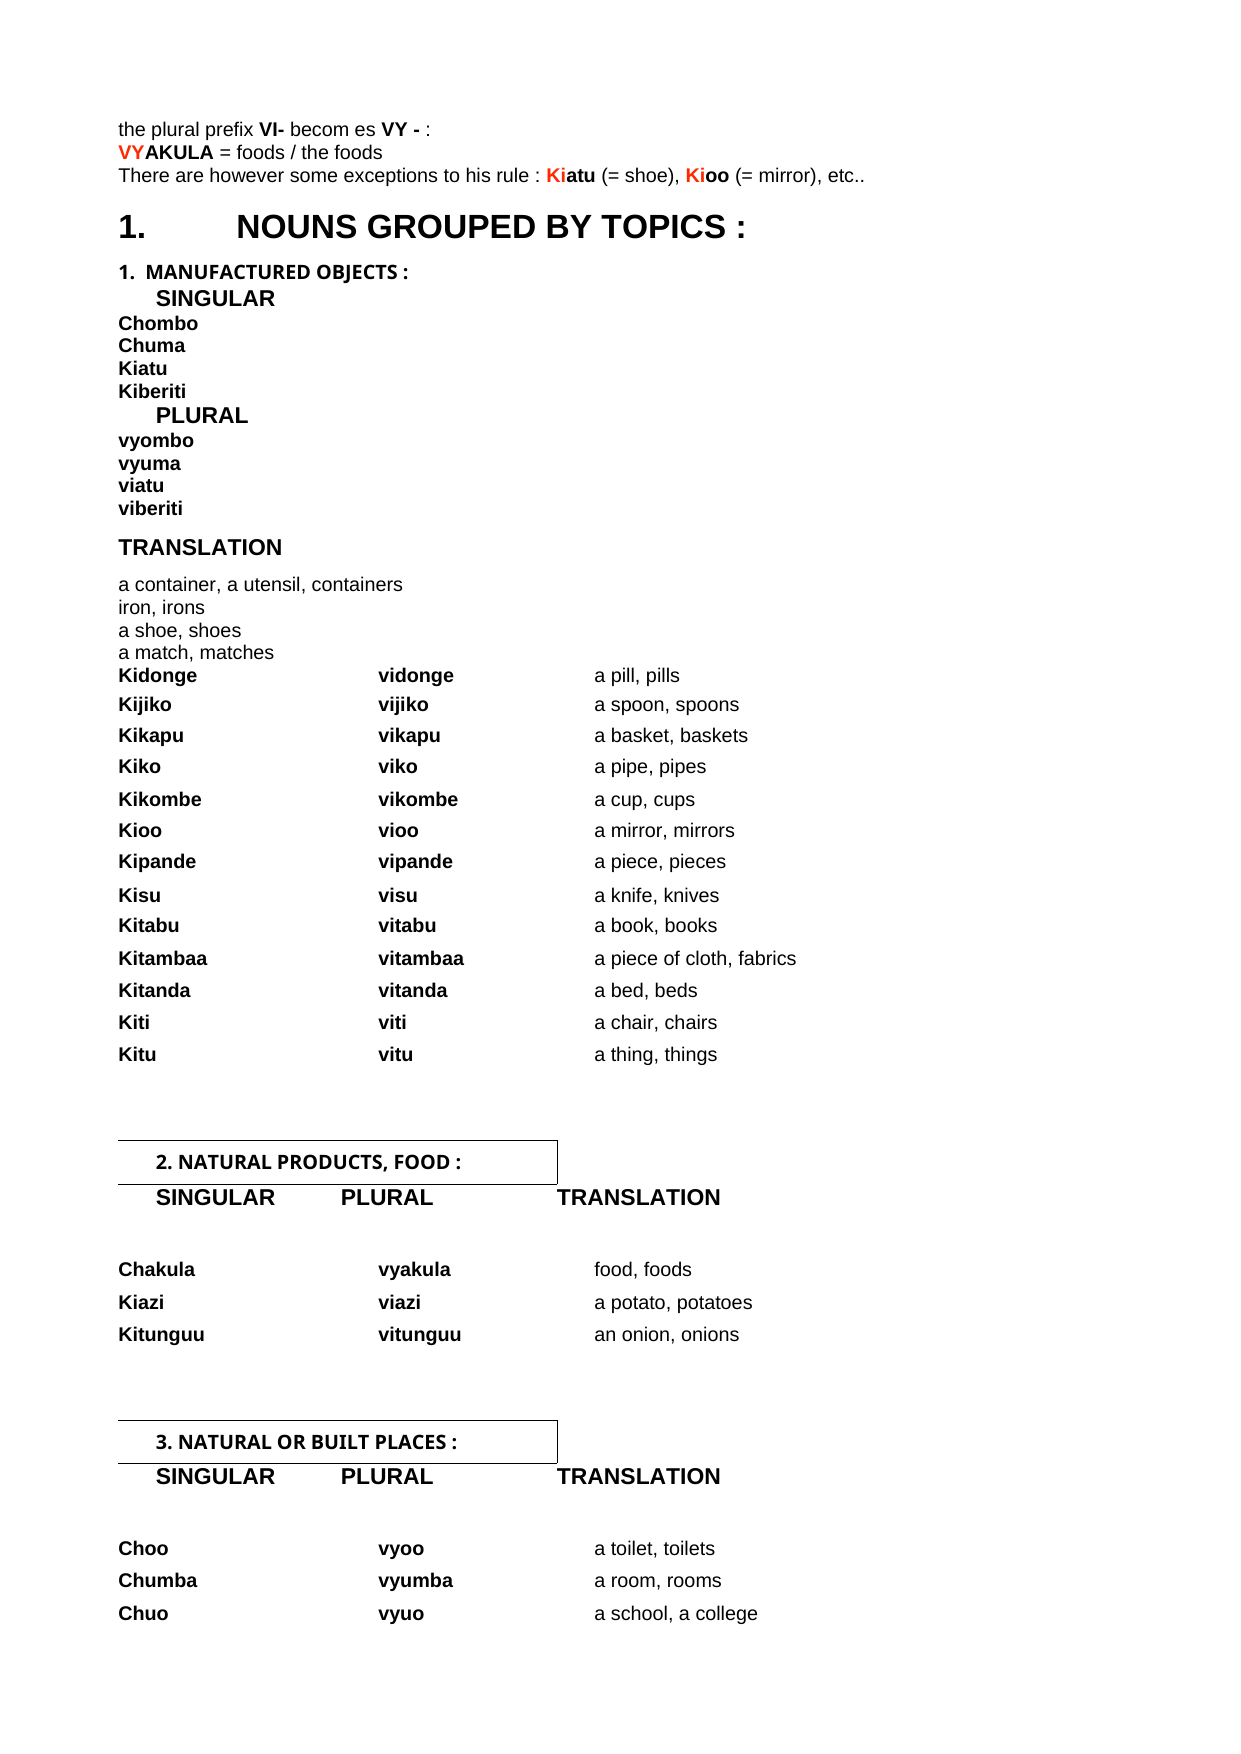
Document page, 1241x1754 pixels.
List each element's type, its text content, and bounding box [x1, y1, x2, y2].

table_cell vikapu [341, 724, 557, 755]
table_cell a room, rooms [557, 1569, 968, 1602]
table_cell a spoon, spoons [557, 693, 968, 724]
text SINGULAR [118, 285, 1122, 312]
table_cell vitambaa [341, 946, 557, 979]
table_cell a cup, cups [557, 788, 968, 819]
table_header Kidonge [118, 664, 341, 692]
table_cell viti [341, 1011, 557, 1043]
table_header vidonge [341, 664, 557, 692]
text viatu [118, 474, 1122, 497]
table_cell Kisu [118, 884, 341, 914]
table_cell Kitanda [118, 979, 341, 1011]
table_cell Chuo [118, 1602, 341, 1634]
table_cell 3. NATURAL OR BUILT PLACES : [118, 1421, 557, 1463]
table_cell Kioo [118, 819, 341, 850]
table_cell Choo [118, 1537, 341, 1569]
table_cell 2. NATURAL PRODUCTS, FOOD : [118, 1141, 557, 1184]
table_cell a knife, knives [557, 884, 968, 914]
table_cell Kikombe [118, 788, 341, 819]
table_cell TRANSLATION [557, 1184, 968, 1258]
table_cell a school, a college [557, 1602, 968, 1634]
table_cell PLURAL [341, 1185, 557, 1258]
table_cell vioo [341, 819, 557, 850]
text Chombo [118, 312, 1122, 334]
subtitle 1. NOUNS GROUPED BY TOPICS : [118, 207, 1122, 246]
table_cell vijiko [341, 693, 557, 724]
table_cell [558, 1420, 968, 1463]
table_cell vitunguu [341, 1323, 557, 1420]
text the plural prefix VI- becom es VY - : [118, 118, 1122, 141]
table_cell Kiazi [118, 1291, 341, 1323]
table_cell vyumba [341, 1569, 557, 1602]
table_cell Kiko [118, 755, 341, 788]
table_cell vyakula [341, 1258, 557, 1291]
text Chuma [118, 334, 1122, 357]
table_cell PLURAL [341, 1464, 557, 1537]
table_cell vipande [341, 850, 557, 884]
table_cell Kipande [118, 850, 341, 884]
table_cell a book, books [557, 914, 968, 946]
table_cell viko [341, 755, 557, 788]
table_cell vitanda [341, 979, 557, 1011]
text Kiberiti [118, 380, 1122, 402]
table_cell Kikapu [118, 724, 341, 755]
table_cell Kijiko [118, 693, 341, 724]
table_cell Chakula [118, 1258, 341, 1291]
text Kiatu [118, 357, 1122, 380]
table_cell Kitunguu [118, 1323, 341, 1420]
table_cell vitabu [341, 914, 557, 946]
text iron, irons [118, 596, 1122, 618]
table_cell vyuo [341, 1602, 557, 1634]
table_cell a bed, beds [557, 979, 968, 1011]
list MANUFACTURED OBJECTS : [135, 258, 1122, 285]
text VYAKULA = foods / the foods [118, 141, 1122, 163]
table_cell a piece of cloth, fabrics [557, 946, 968, 979]
table_cell [558, 1140, 968, 1184]
table_cell a mirror, mirrors [557, 819, 968, 850]
text a match, matches [118, 641, 1122, 664]
table_cell food, foods [557, 1258, 968, 1291]
table_cell TRANSLATION [557, 1463, 968, 1537]
table_cell Kitambaa [118, 946, 341, 979]
table_cell Kitabu [118, 914, 341, 946]
table_cell a pipe, pipes [557, 755, 968, 788]
subtitle TRANSLATION [118, 534, 1122, 561]
table_cell viazi [341, 1291, 557, 1323]
text vyombo [118, 429, 1122, 451]
table_cell a thing, things [557, 1043, 968, 1140]
table_cell a potato, potatoes [557, 1291, 968, 1323]
table_cell a chair, chairs [557, 1011, 968, 1043]
table_cell visu [341, 884, 557, 914]
table_cell Kitu [118, 1043, 341, 1140]
table_header a pill, pills [557, 664, 968, 692]
table_cell Kiti [118, 1011, 341, 1043]
text PLURAL [118, 402, 1122, 429]
table_cell a basket, baskets [557, 724, 968, 755]
table_cell SINGULAR [118, 1464, 341, 1537]
text a shoe, shoes [118, 618, 1122, 641]
table_cell SINGULAR [118, 1185, 341, 1258]
table_cell Chumba [118, 1569, 341, 1602]
text vyuma [118, 451, 1122, 474]
table_cell a toilet, toilets [557, 1537, 968, 1569]
text There are however some exceptions to his rule : Kiatu (= shoe), Kioo (= mirror), etc.. [118, 163, 1122, 186]
table_cell vitu [341, 1043, 557, 1140]
text a container, a utensil, containers [118, 573, 1122, 596]
table_cell vyoo [341, 1537, 557, 1569]
table_cell a piece, pieces [557, 850, 968, 884]
table_cell an onion, onions [557, 1323, 968, 1420]
text viberiti [118, 497, 1122, 519]
table_cell vikombe [341, 788, 557, 819]
